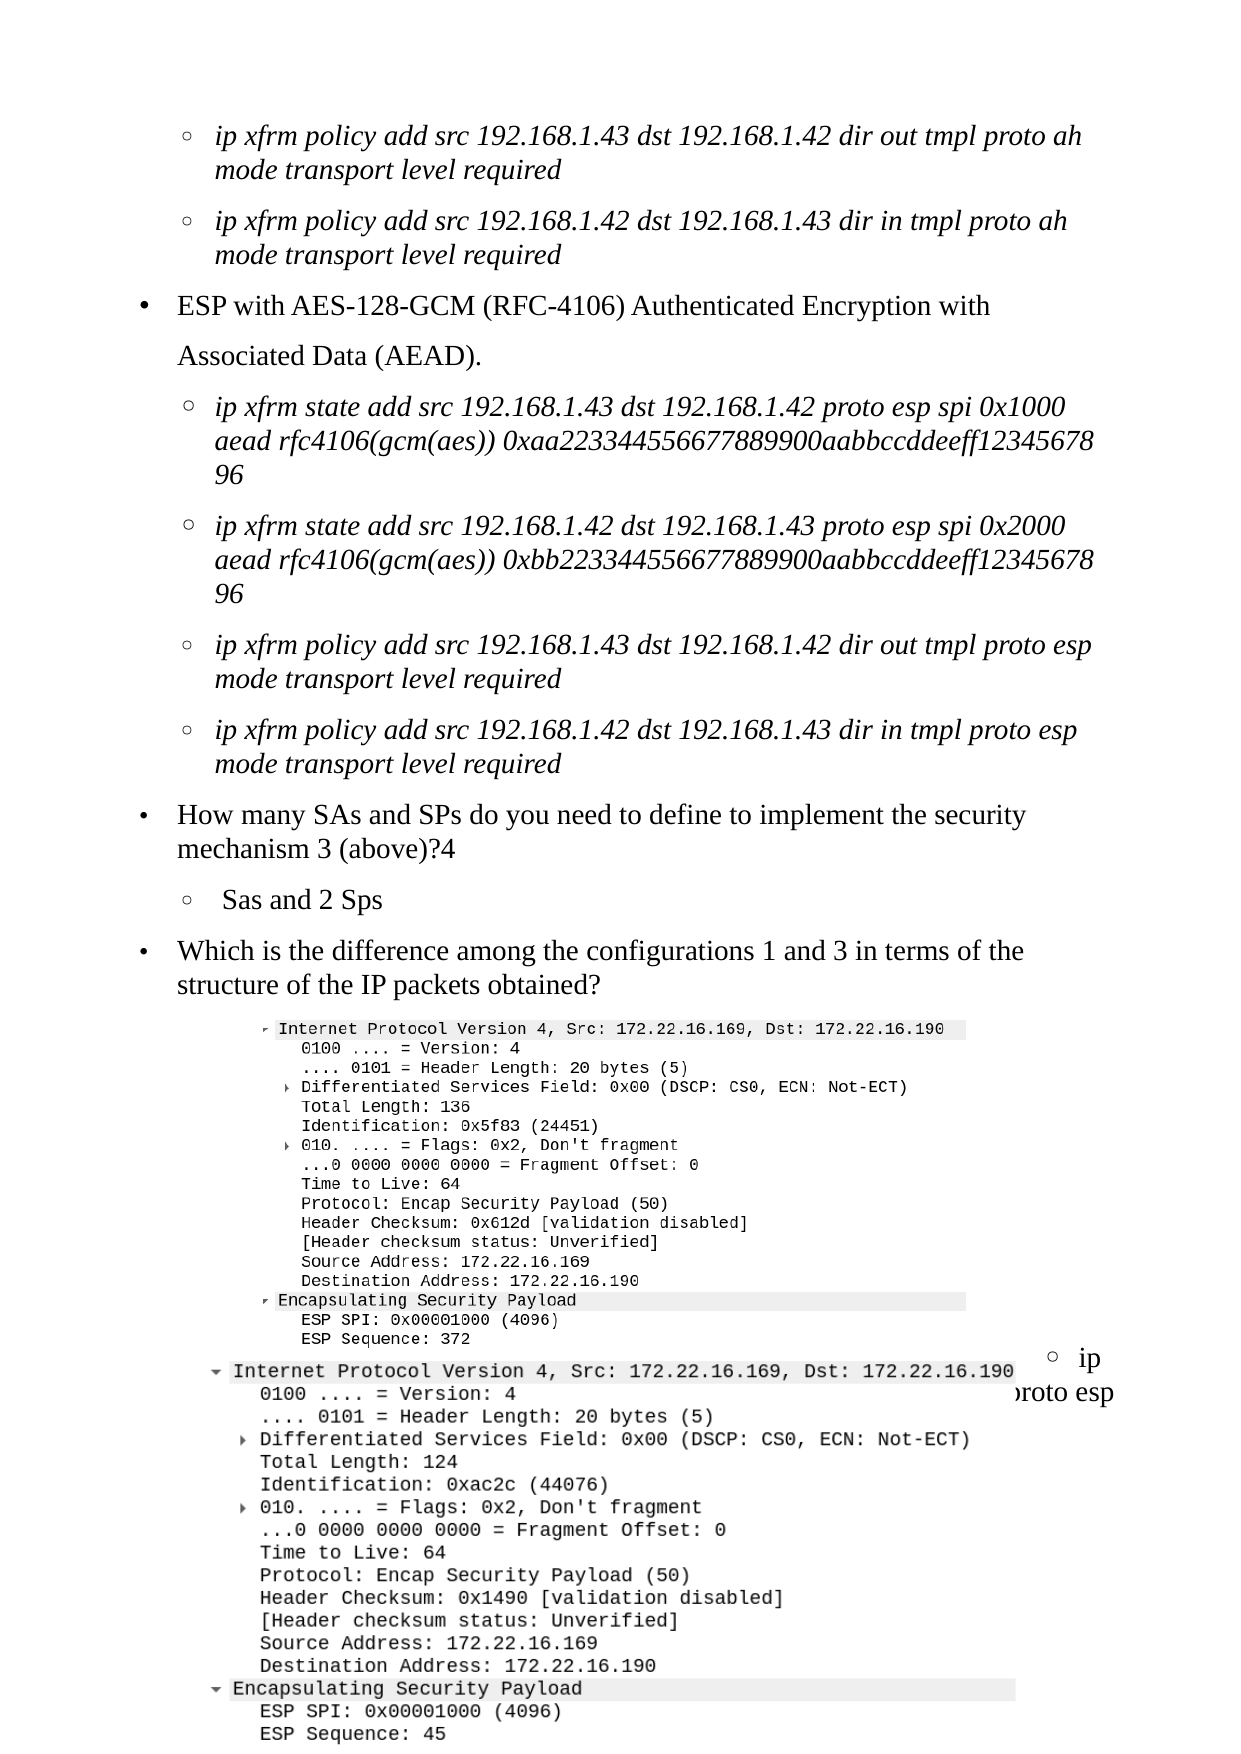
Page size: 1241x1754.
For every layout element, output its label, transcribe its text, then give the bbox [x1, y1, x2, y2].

list ip xfrm state add src 192.168.1.43 dst 192.168.1.42 proto esp spi 0x1000 aead rfc4106(gcm(aes)) 0xaa223344556677889900aabbccddeeff12345678 96 [177, 389, 1123, 491]
list Sas and 2 Sps [177, 882, 1123, 916]
list ip xfrm policy update src 172.22.16.169 dst 172.22.16.190 dir in tmpl proto esp mode transport [177, 1340, 1123, 1442]
picture [208, 1360, 1016, 1754]
picture [263, 1018, 966, 1354]
list ip xfrm policy add src 192.168.1.42 dst 192.168.1.43 dir in tmpl proto esp mode transport level required [177, 712, 1123, 780]
list ip xfrm state add src 192.168.1.42 dst 192.168.1.43 proto esp spi 0x2000 aead rfc4106(gcm(aes)) 0xbb223344556677889900aabbccddeeff12345678 96 [177, 508, 1123, 610]
list ip xfrm policy add src 192.168.1.42 dst 192.168.1.43 dir in tmpl proto ah mode transport level required [177, 203, 1123, 271]
list ip xfrm policy add src 192.168.1.43 dst 192.168.1.42 dir out tmpl proto esp mode transport level required [177, 627, 1123, 695]
list ip xfrm policy add src 192.168.1.43 dst 192.168.1.42 dir out tmpl proto ah mode transport level required [177, 118, 1123, 186]
list How many SAs and SPs do you need to define to implement the security mechanism 3 (above)?4 [139, 797, 1123, 865]
list Which is the difference among the configurations 1 and 3 in terms of the structure of the IP packets obtained? [139, 933, 1123, 1001]
list ESP with AES-128-GCM (RFC-4106) Authenticated Encryption with Associated Data (AEAD). [139, 288, 1123, 372]
